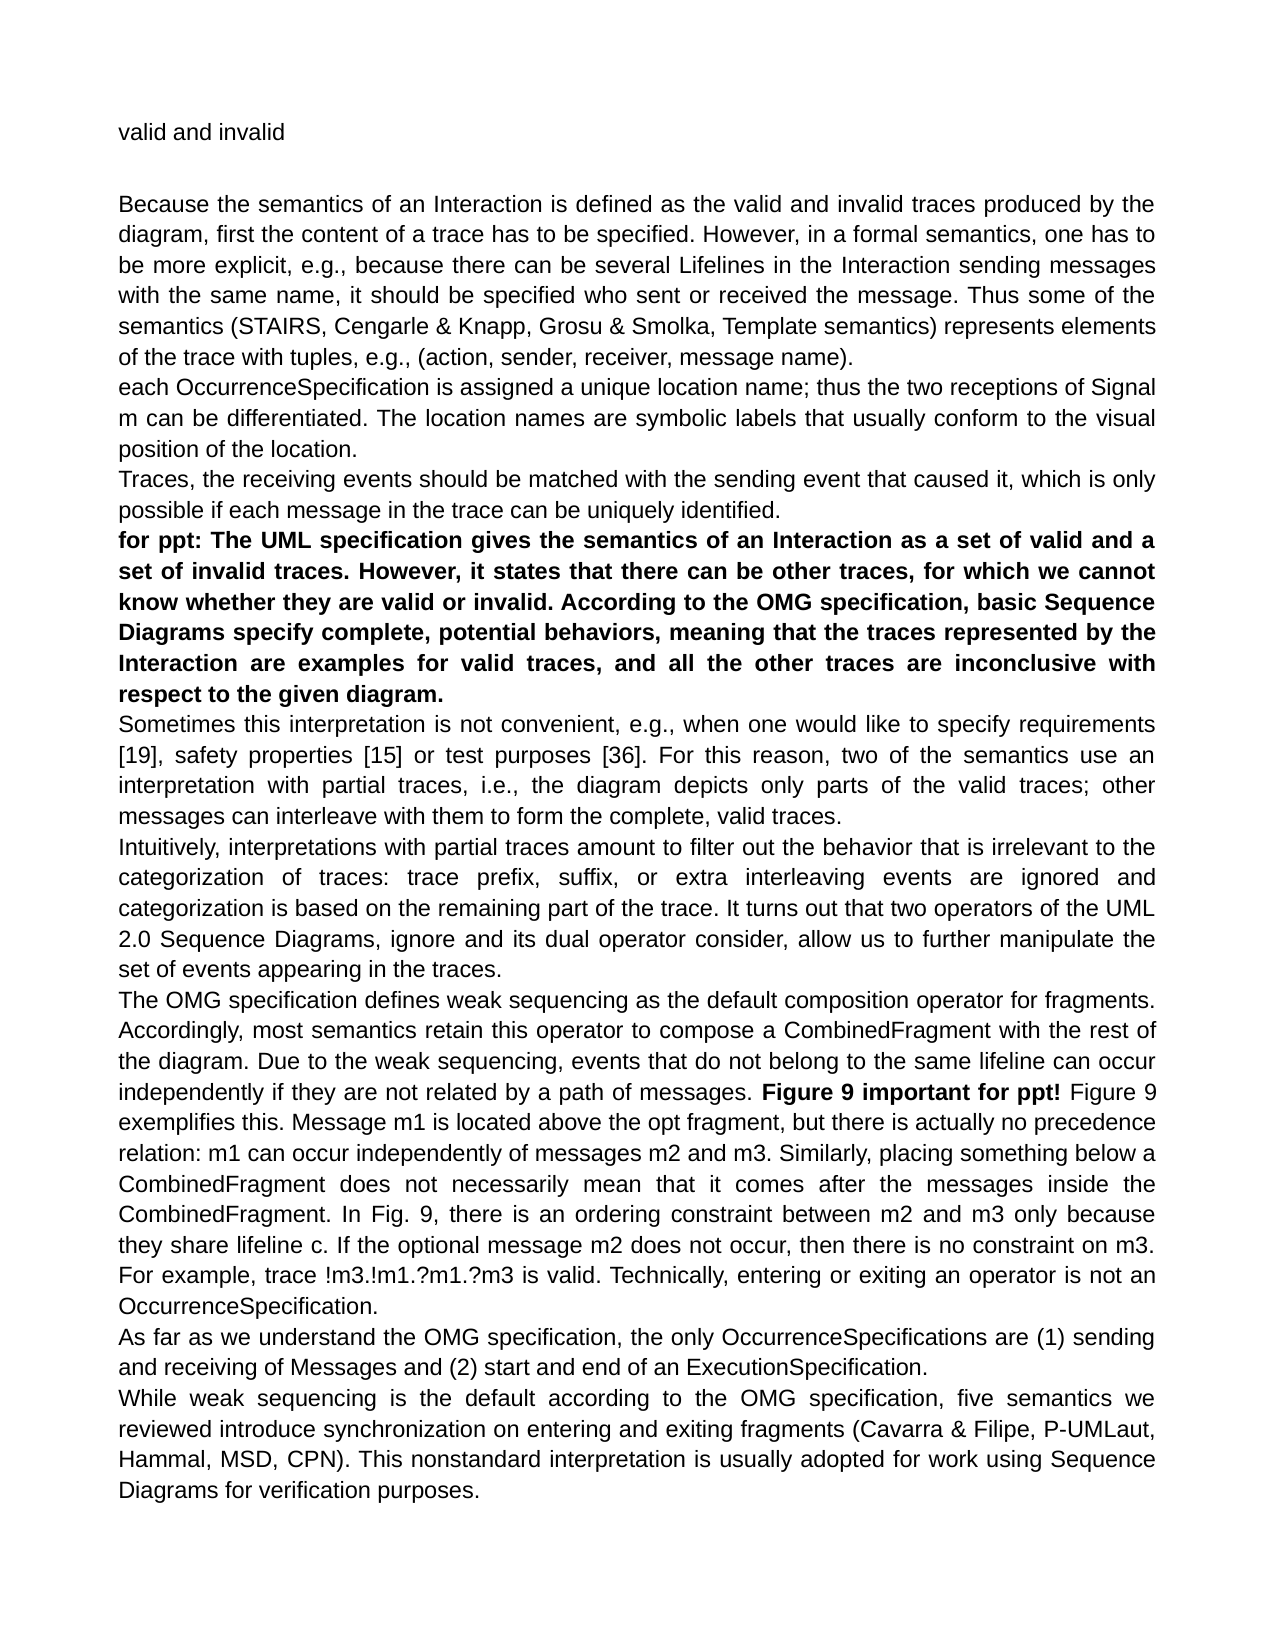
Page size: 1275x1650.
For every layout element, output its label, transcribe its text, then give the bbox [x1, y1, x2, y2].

text Sometimes this interpretation is not convenient, e.g., when one would like to specify requirements [19], safety properties [15] or test purposes [36]. For this reason, two of the semantics use an interpretation with partial traces, i.e., the diagram depicts only parts of the valid traces; other messages can interleave with them to form the complete, valid traces. [118, 711, 1157, 829]
text Because the semantics of an Interaction is defined as the valid and invalid traces produced by the diagram, first the content of a trace has to be specified. However, in a formal semantics, one has to be more explicit, e.g., because there can be several Lifelines in the Interaction sending messages with the same name, it should be specified who sent or received the message. Thus some of the semantics (STAIRS, Cengarle & Knapp, Grosu & Smolka, Template semantics) represents elements of the trace with tuples, e.g., (action, sender, receiver, message name). [118, 190, 1157, 370]
text Traces, the receiving events should be matched with the sending event that caused it, which is only possible if each message in the trace can be uniquely identified. [118, 466, 1157, 523]
text valid and invalid [118, 118, 1157, 145]
text The OMG specification defines weak sequencing as the default composition operator for fragments. Accordingly, most semantics retain this operator to compose a CombinedFragment with the rest of the diagram. Due to the weak sequencing, events that do not belong to the same lifeline can occur independently if they are not related by a path of messages. Figure 9 important for ppt! Figure 9 exemplifies this. Message m1 is located above the opt fragment, but there is actually no precedence relation: m1 can occur independently of messages m2 and m3. Similarly, placing something below a CombinedFragment does not necessarily mean that it comes after the messages inside the CombinedFragment. In Fig. 9, there is an ordering constraint between m2 and m3 only because they share lifeline c. If the optional message m2 does not occur, then there is no constraint on m3. For example, trace !m3.!m1.?m1.?m3 is valid. Technically, entering or exiting an operator is not an OccurrenceSpecification. [118, 986, 1157, 1319]
text Intuitively, interpretations with partial traces amount to filter out the behavior that is irrelevant to the categorization of traces: trace prefix, suffix, or extra interleaving events are ignored and categorization is based on the remaining part of the trace. It turns out that two operators of the UML 2.0 Sequence Diagrams, ignore and its dual operator consider, allow us to further manipulate the set of events appearing in the traces. [118, 833, 1157, 982]
text each OccurrenceSpecification is assigned a unique location name; thus the two receptions of Signal m can be differentiated. The location names are symbolic labels that usually conform to the visual position of the location. [118, 374, 1157, 462]
text for ppt: The UML specification gives the semantics of an Interaction as a set of valid and a set of invalid traces. However, it states that there can be other traces, for which we cannot know whether they are valid or invalid. According to the OMG specification, basic Sequence Diagrams specify complete, potential behaviors, meaning that the traces represented by the Interaction are examples for valid traces, and all the other traces are inconclusive with respect to the given diagram. [118, 527, 1157, 707]
text As far as we understand the OMG specification, the only OccurrenceSpecifications are (1) sending and receiving of Messages and (2) start and end of an ExecutionSpecification. [118, 1323, 1157, 1381]
text While weak sequencing is the default according to the OMG specification, five semantics we reviewed introduce synchronization on entering and exiting fragments (Cavarra & Filipe, P-UMLaut, Hammal, MSD, CPN). This nonstandard interpretation is usually adopted for work using Sequence Diagrams for verification purposes. [118, 1384, 1157, 1503]
